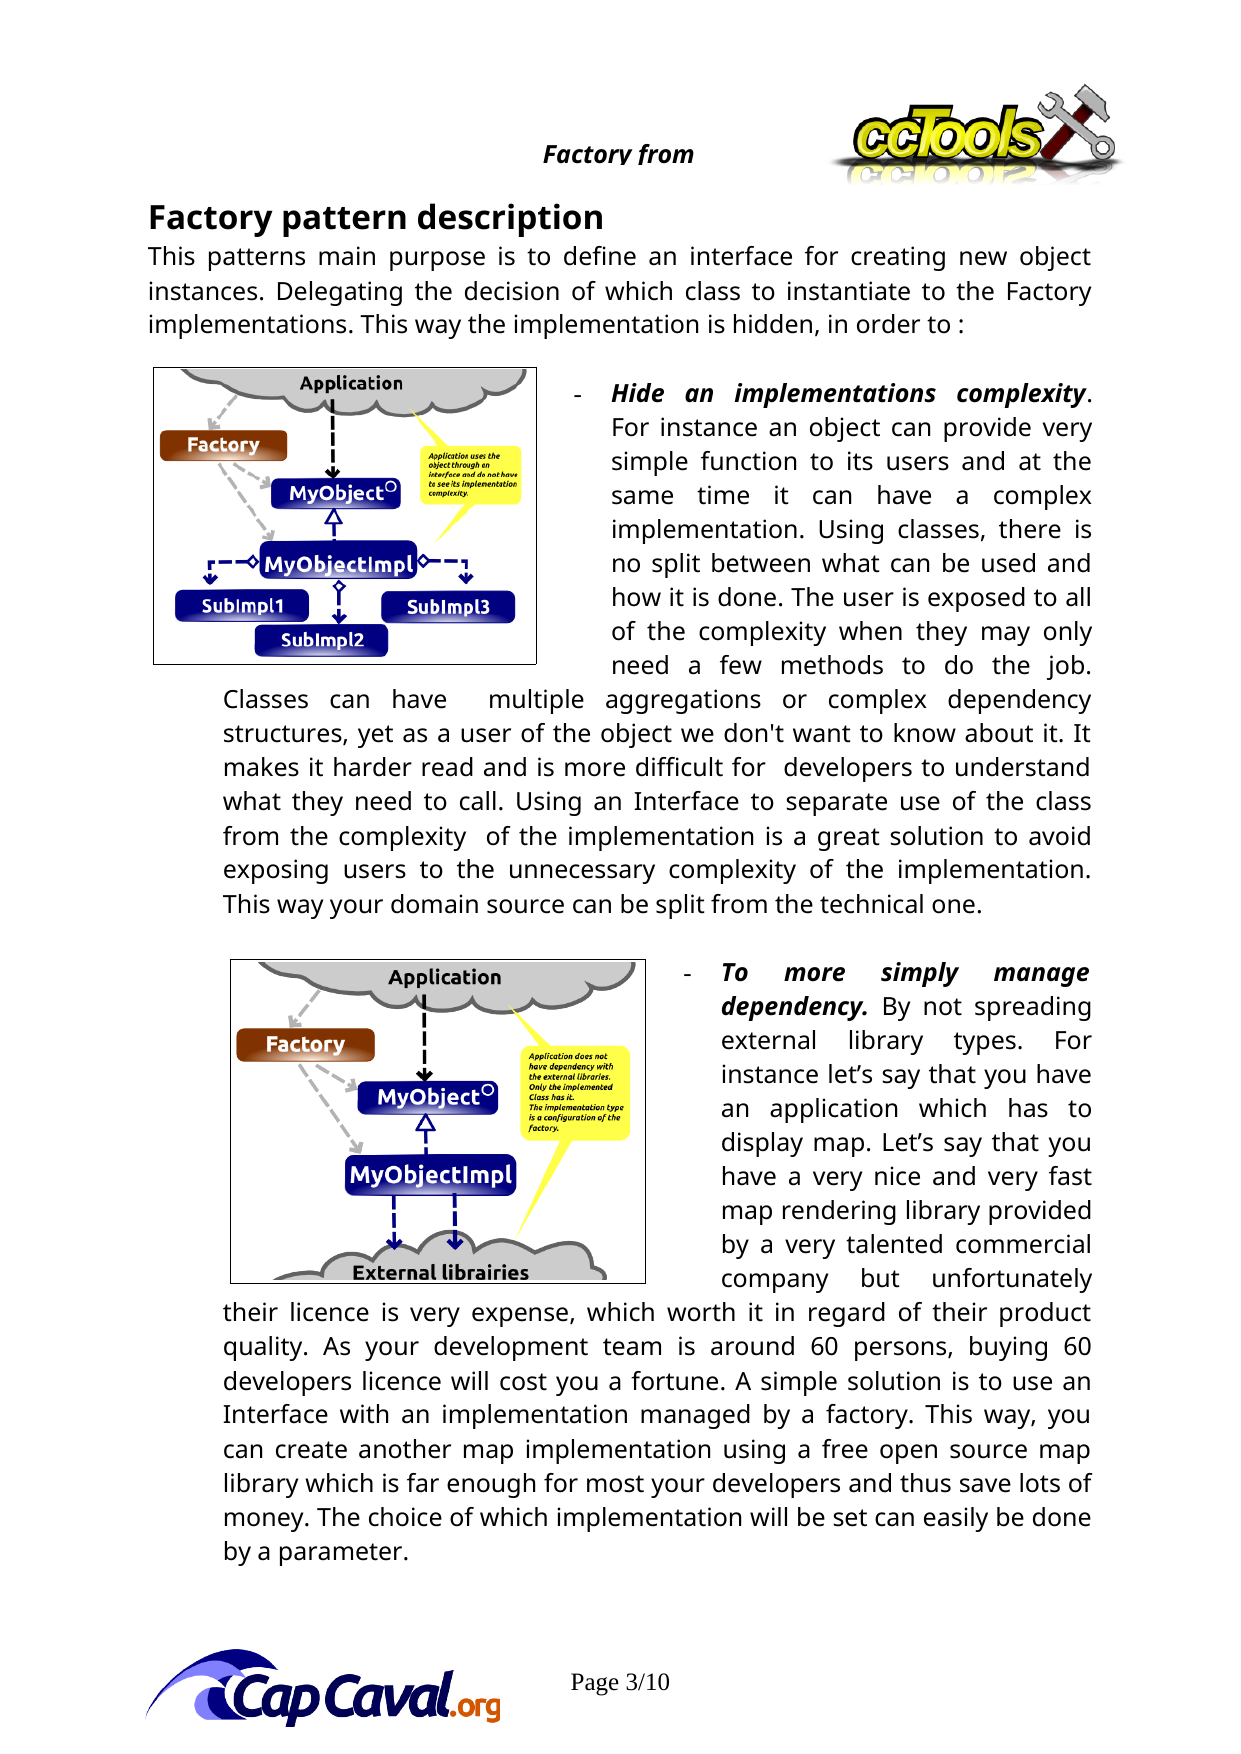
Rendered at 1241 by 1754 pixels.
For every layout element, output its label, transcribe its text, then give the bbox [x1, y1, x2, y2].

picture [232, 962, 643, 1280]
picture [145, 1649, 500, 1727]
picture [156, 369, 533, 661]
list Hide an implementations complexity. For instance an object can provide very simple function to its users and at the same time it can have a complex implementation. Using classes, there is no split between what can be used and how it is done. The user is exposed to all of the complexity when they may only need a few methods to do the job. Classes can have multiple aggregations or complex dependency structures, yet as a user of the object we don't want to know about it. It makes it harder read and is more difficult for developers to understand what they need to call. Using an Interface to separate use of the class from the complexity of the implementation is a great solution to avoid exposing users to the unnecessary complexity of the implementation. This way your domain source can be split from the technical one. [185, 375, 1093, 920]
text This patterns main purpose is to define an interface for creating new object instances. Delegating the decision of which class to instantiate to the Factory implementations. This way the implementation is hidden, in order to : [148, 239, 1093, 341]
picture [822, 79, 1135, 189]
text Factory pattern description [148, 194, 1093, 239]
list To more simply manage dependency. By not spreading external library types. For instance let’s say that you have an application which has to display map. Let’s say that you have a very nice and very fast map rendering library provided by a very talented commercial company but unfortunately their licence is very expense, which worth it in regard of their product quality. As your development team is around 60 persons, buying 60 developers licence will cost you a fortune. A simple solution is to use an Interface with an implementation managed by a factory. This way, you can create another map implementation using a free open source map library which is far enough for most your developers and thus save lots of money. The choice of which implementation will be set can easily be done by a parameter. [185, 954, 1093, 1567]
